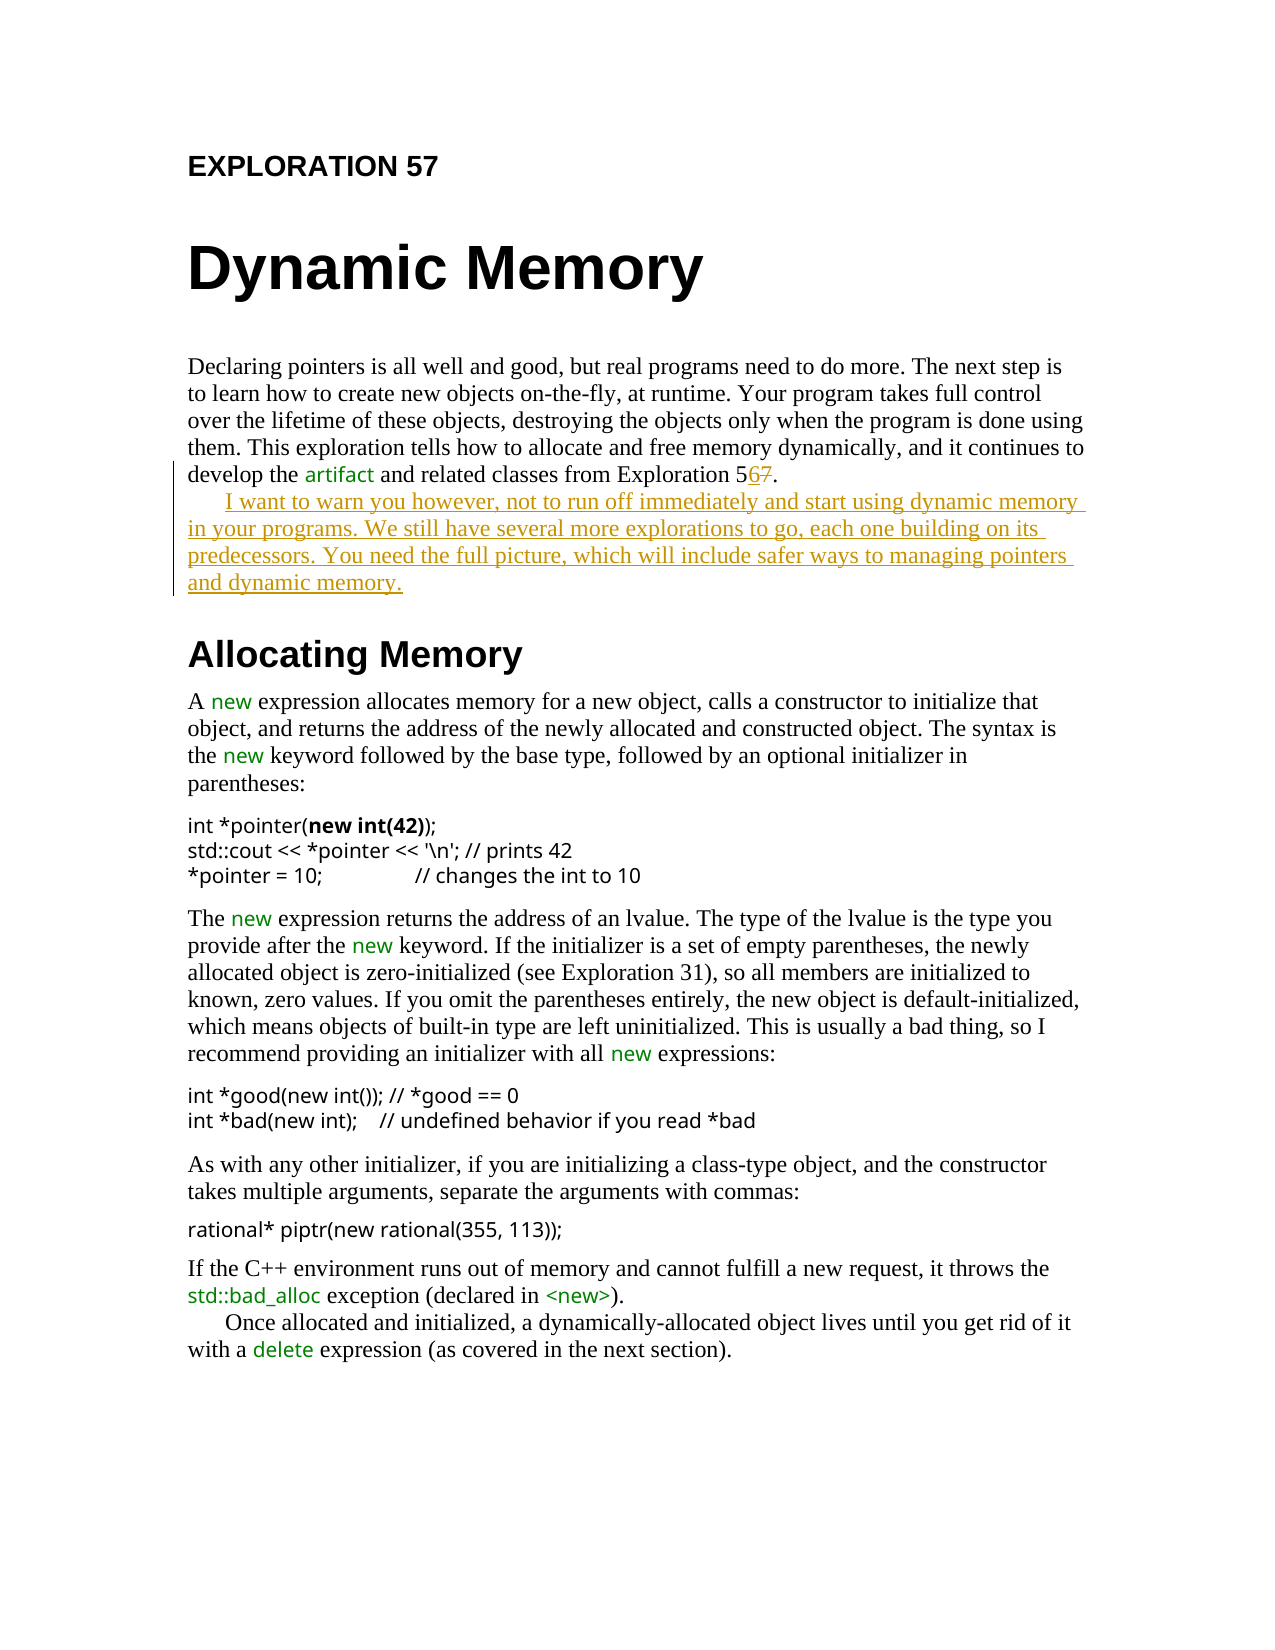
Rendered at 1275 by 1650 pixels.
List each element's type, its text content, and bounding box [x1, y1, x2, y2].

text *pointer = 10; // changes the int to 10 [187, 863, 1072, 888]
text std::cout << *pointer << '\n'; // prints 42 [187, 838, 1072, 863]
title Dynamic Memory [187, 233, 1087, 302]
text If the C++ environment runs out of memory and cannot fulfill a new request, it throws the std::bad_alloc exception (declared in <new>). [187, 1255, 1087, 1309]
text rational* piptr(new rational(355, 113)); [187, 1217, 1072, 1242]
text As with any other initializer, if you are initializing a class-type object, and the constructor takes multiple arguments, separate the arguments with commas: [187, 1151, 1087, 1205]
text Exploration 57 [187, 150, 1087, 183]
text A new expression allocates memory for a new object, calls a constructor to initialize that object, and returns the address of the newly allocated and constructed object. The syntax is the new keyword followed by the base type, followed by an optional initializer in parentheses: [187, 688, 1087, 796]
text I want to warn you however, not to run off immediately and start using dynamic memory in your programs. We still have several more explorations to go, each one building on its predecessors. You need the full picture, which will include safer ways to managing pointers and dynamic memory. [187, 488, 1087, 596]
text Once allocated and initialized, a dynamically-allocated object lives until you get rid of it with a delete expression (as covered in the next section). [187, 1309, 1087, 1363]
text Declaring pointers is all well and good, but real programs need to do more. The next step is to learn how to create new objects on-the-fly, at runtime. Your program takes full control over the lifetime of these objects, destroying the objects only when the program is done using them. This exploration tells how to allocate and free memory dynamically, and it continues to develop the artifact and related classes from Exploration 56. [187, 352, 1087, 488]
subtitle Allocating Memory [187, 634, 1087, 676]
text The new expression returns the address of an lvalue. The type of the lvalue is the type you provide after the new keyword. If the initializer is a set of empty parentheses, the newly allocated object is zero-initialized (see Exploration 31), so all members are initialized to known, zero values. If you omit the parentheses entirely, the new object is default-initialized, which means objects of built-in type are left uninitialized. This is usually a bad thing, so I recommend providing an initializer with all new expressions: [187, 905, 1087, 1067]
text int *good(new int()); // *good == 0 [187, 1084, 1072, 1109]
text int *pointer(new int(42)); [187, 813, 1072, 838]
text int *bad(new int); // undefined behavior if you read *bad [187, 1109, 1072, 1134]
